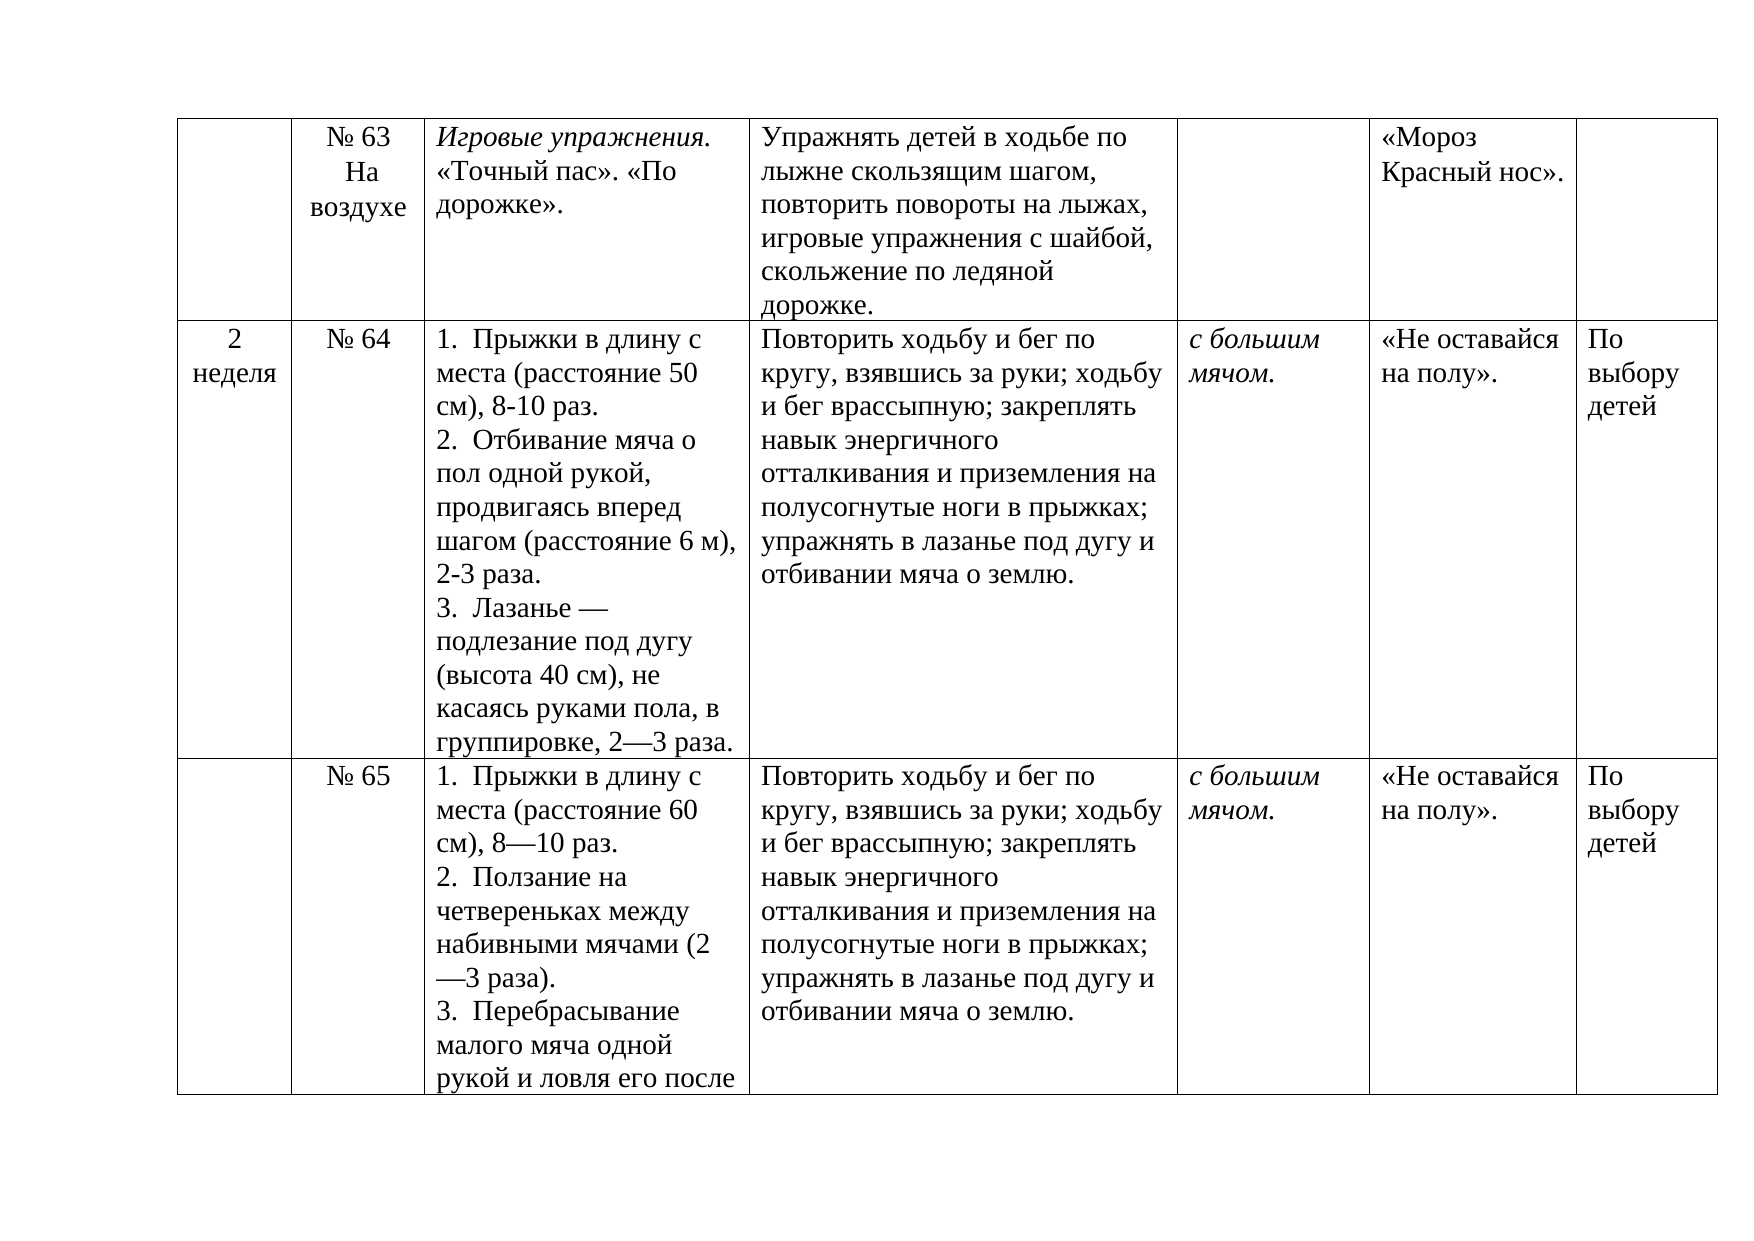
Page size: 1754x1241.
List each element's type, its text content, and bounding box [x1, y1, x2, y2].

table_cell с большим мячом. [1178, 759, 1369, 1094]
table_cell «Мороз Красный нос». [1370, 119, 1576, 320]
table_cell Повторить ходьбу и бег по кругу, взявшись за руки; ходь­бу и бег врассыпную; закреплять навык энергичного отталкивания и приземления на полусогнутые ноги в прыжках; упражнять в лаза­нье под дугу и отбивании мяча о землю. [750, 321, 1177, 757]
table_cell № 65 [292, 759, 424, 1094]
table_cell Игровые упражнения. «Точный пас». «По дорожке». [425, 119, 749, 320]
table_cell «Не оставайся на полу». [1370, 321, 1576, 757]
table_cell № 63 На воздухе [292, 119, 424, 320]
table_cell с большим мячом. [1178, 321, 1369, 757]
table_cell [1577, 119, 1717, 320]
table_cell По выбору детей [1577, 759, 1717, 1094]
table_cell «Не оставайся на полу». [1370, 759, 1576, 1094]
table_cell По выбору детей [1577, 321, 1717, 757]
table_cell 2 неделя [178, 321, 291, 757]
table_cell № 64 [292, 321, 424, 757]
table_cell [178, 759, 291, 1094]
table_cell Повторить ходьбу и бег по кругу, взявшись за руки; ходь­бу и бег врассыпную; закреплять навык энергичного отталкивания и приземления на полусогнутые ноги в прыжках; упражнять в лаза­нье под дугу и отбивании мяча о землю. [750, 759, 1177, 1094]
table_cell [1178, 119, 1369, 320]
table_cell [178, 119, 291, 320]
